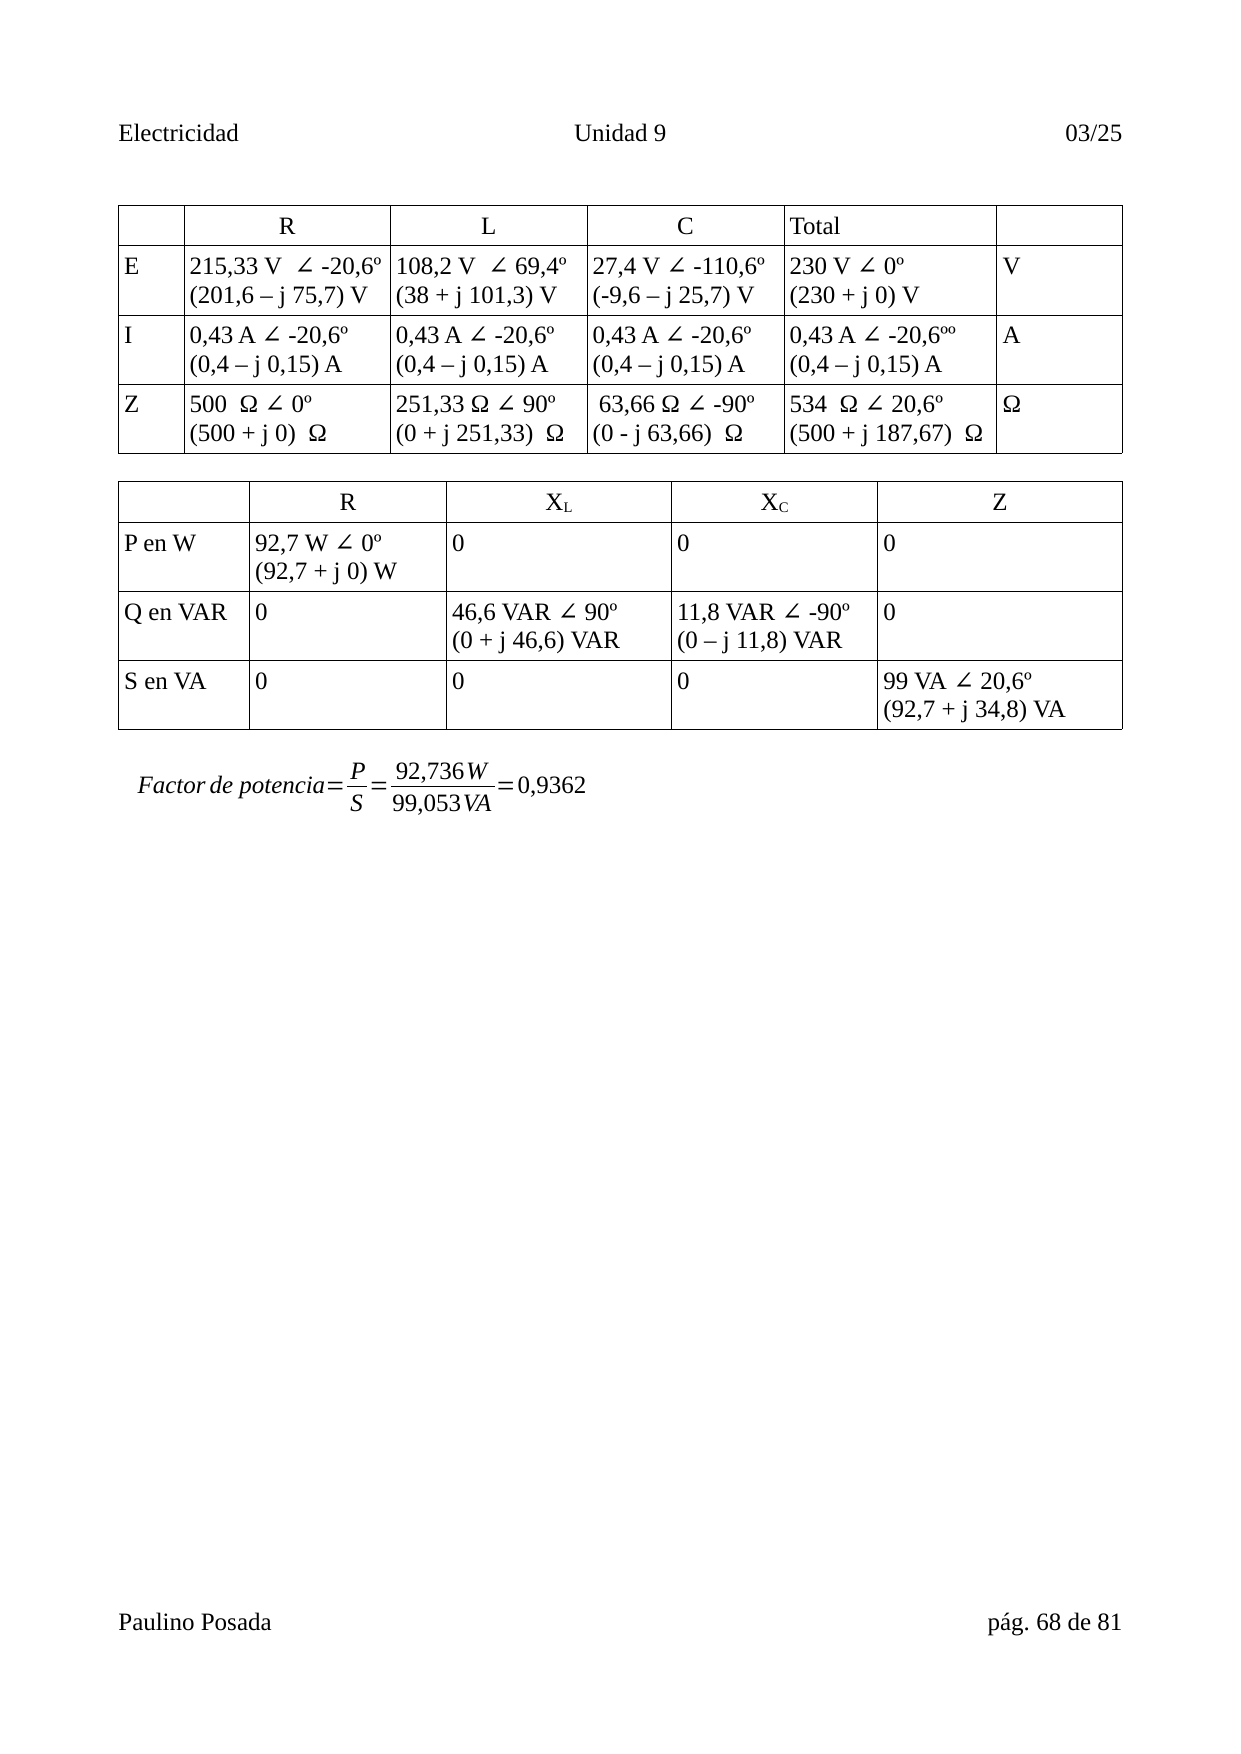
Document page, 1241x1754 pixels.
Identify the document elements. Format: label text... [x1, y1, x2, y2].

table_cell 0 [250, 661, 446, 729]
table_cell S en VA [119, 661, 249, 729]
table_cell 0 [672, 661, 877, 729]
table_cell Ω [997, 385, 1122, 453]
table_header L [391, 206, 587, 245]
table_cell I [119, 316, 184, 383]
table_cell 92,7 W ∠ 0º (92,7 + j 0) W [250, 523, 446, 591]
table_cell 0 [672, 523, 877, 591]
table_cell 0 [447, 661, 671, 729]
table_cell 215,33 V ∠ -20,6º (201,6 – j 75,7) V [185, 246, 390, 314]
table_cell 0 [447, 523, 671, 591]
table_cell 0,43 A ∠ -20,6ºº (0,4 – j 0,15) A [785, 316, 996, 383]
table_header XL [447, 482, 671, 522]
table_cell 0,43 A ∠ -20,6º (0,4 – j 0,15) A [391, 316, 587, 383]
table_cell 0 [878, 592, 1122, 660]
table_cell 0 [878, 523, 1122, 591]
table_cell 108,2 V ∠ 69,4º (38 + j 101,3) V [391, 246, 587, 314]
table_cell Q en VAR [119, 592, 249, 660]
table_cell E [119, 246, 184, 314]
table_cell Z [119, 385, 184, 453]
table_header [997, 206, 1122, 245]
table_header C [588, 206, 784, 245]
table_header R [185, 206, 390, 245]
table_cell A [997, 316, 1122, 383]
table_cell V [997, 246, 1122, 314]
table_header Z [878, 482, 1122, 522]
table_cell 500 Ω ∠ 0º (500 + j 0) Ω [185, 385, 390, 453]
table_cell 251,33 Ω ∠ 90º (0 + j 251,33) Ω [391, 385, 587, 453]
table_cell 0 [250, 592, 446, 660]
table_cell 99 VA ∠ 20,6º (92,7 + j 34,8) VA [878, 661, 1122, 729]
table_cell P en W [119, 523, 249, 591]
table_header [119, 206, 184, 245]
table_header R [250, 482, 446, 522]
table_cell 46,6 VAR ∠ 90º (0 + j 46,6) VAR [447, 592, 671, 660]
table_cell 0,43 A ∠ -20,6º (0,4 – j 0,15) A [185, 316, 390, 383]
table_header XC [672, 482, 877, 522]
table_header Total [785, 206, 996, 245]
table_cell 230 V ∠ 0º (230 + j 0) V [785, 246, 996, 314]
table_cell 0,43 A ∠ -20,6º (0,4 – j 0,15) A [588, 316, 784, 383]
table_cell 11,8 VAR ∠ -90º (0 – j 11,8) VAR [672, 592, 877, 660]
table_header [119, 482, 249, 522]
table_cell 534 Ω ∠ 20,6º (500 + j 187,67) Ω [785, 385, 996, 453]
table_cell 27,4 V ∠ -110,6º (-9,6 – j 25,7) V [588, 246, 784, 314]
table_cell 63,66 Ω ∠ -90º (0 - j 63,66) Ω [588, 385, 784, 453]
